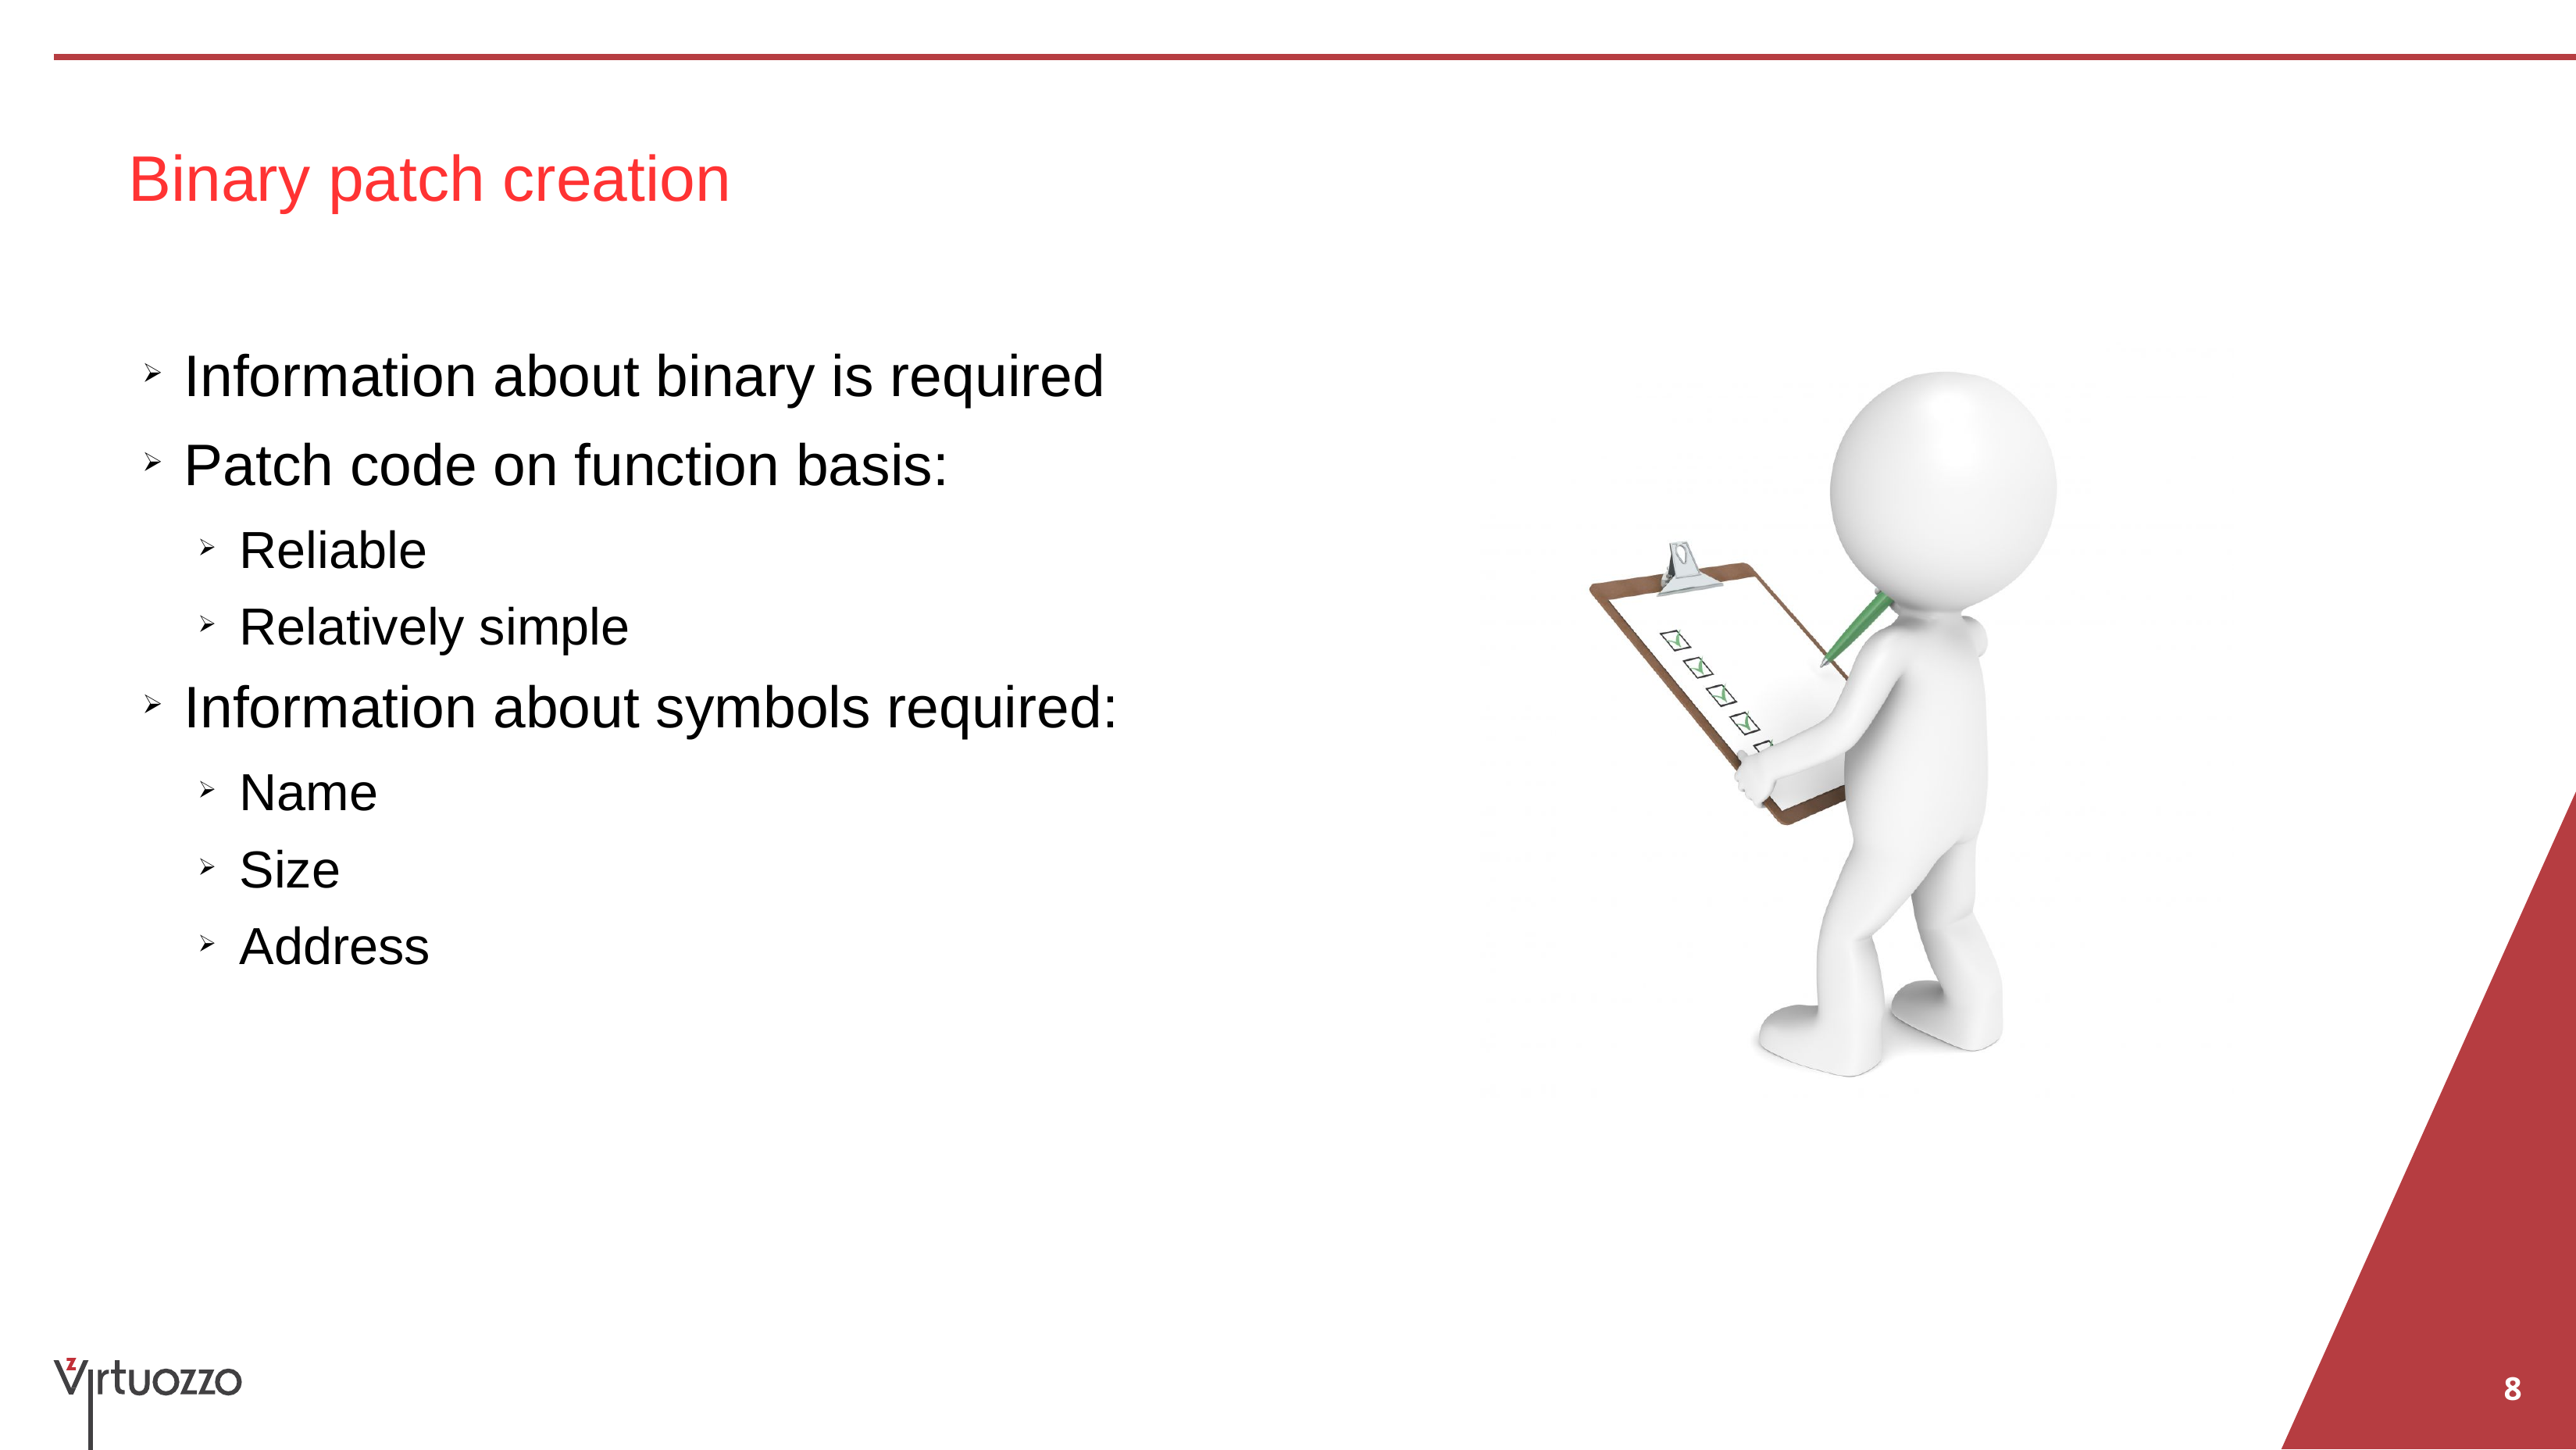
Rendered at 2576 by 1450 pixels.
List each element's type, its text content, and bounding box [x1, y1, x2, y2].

title Binary patch creation [128, 57, 2447, 300]
picture [1480, 342, 2234, 1098]
list Information about binary is required Patch code on function basis: Reliable Relatively simple Information about symbols required: Name Size Address [128, 344, 2447, 1184]
